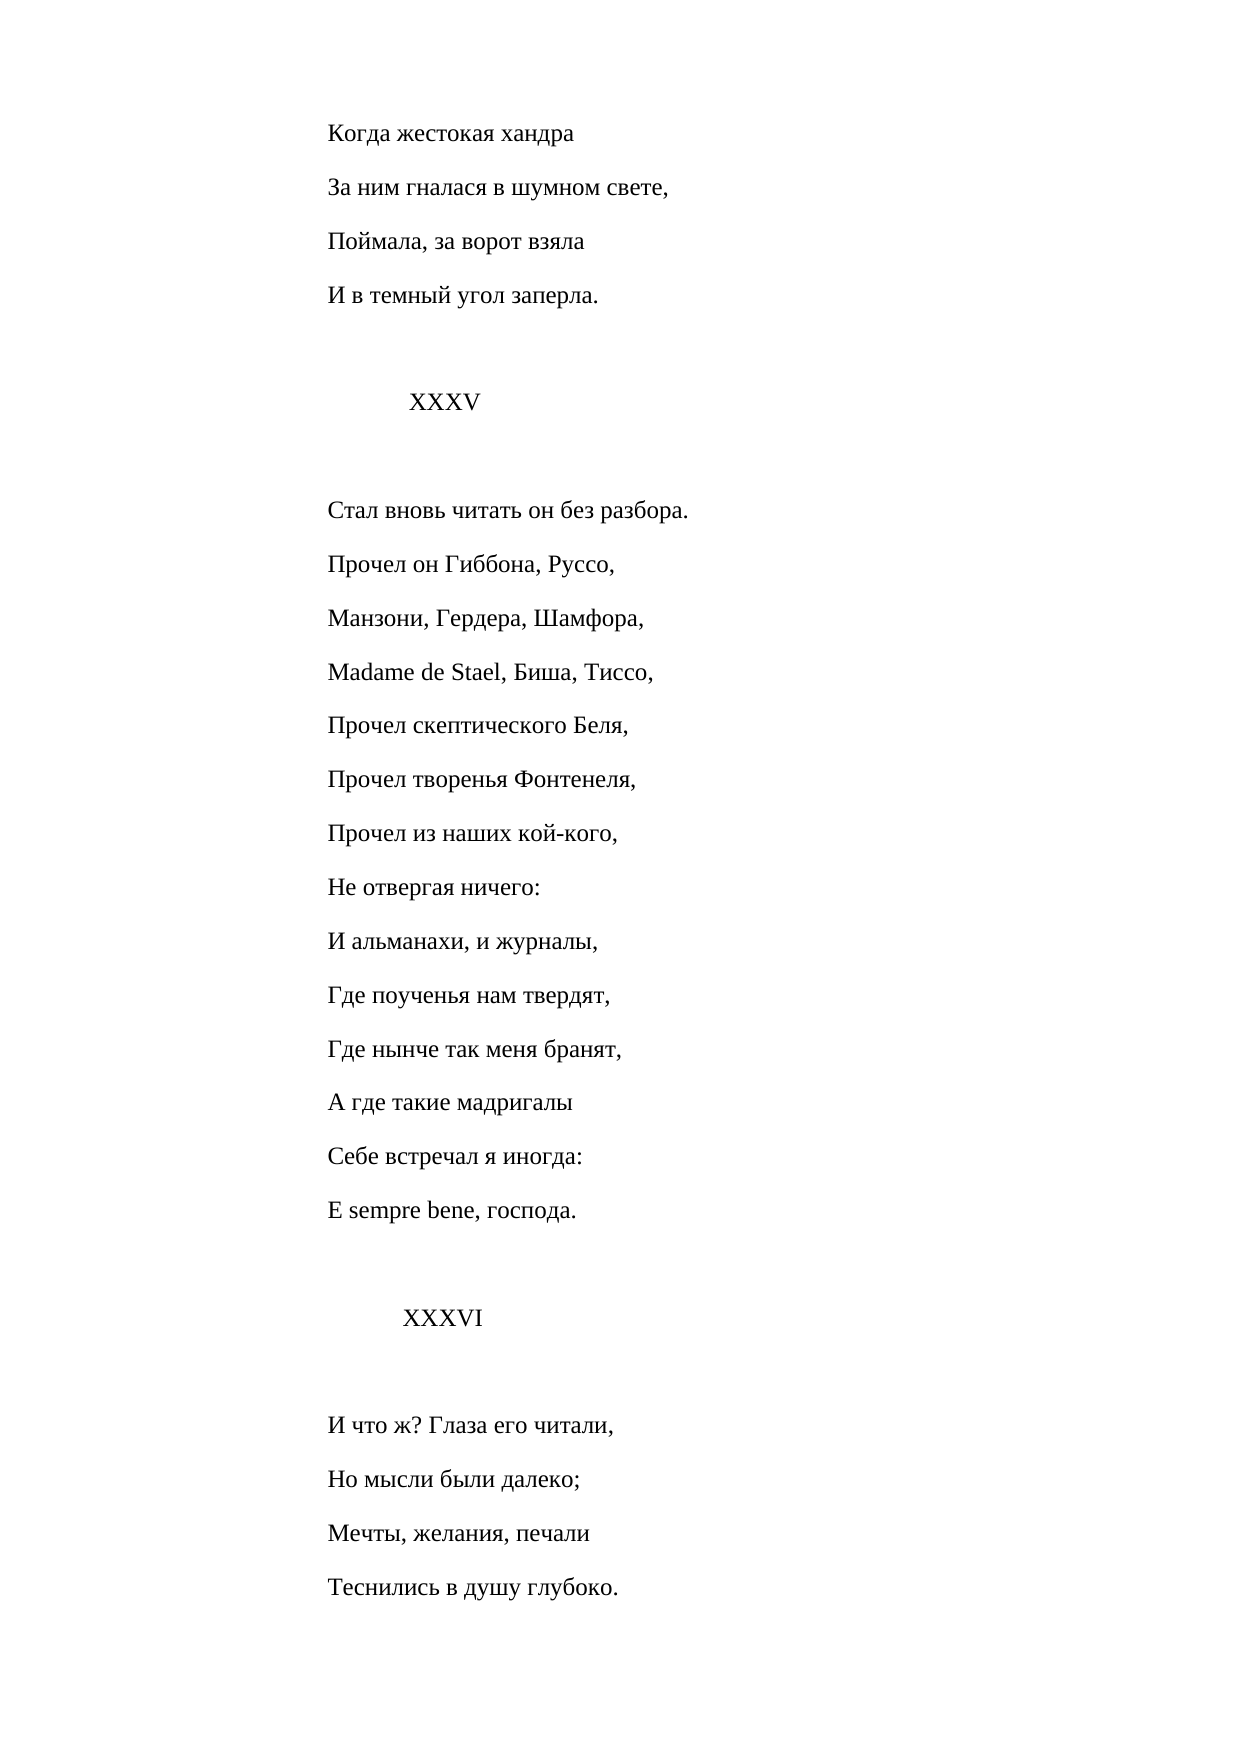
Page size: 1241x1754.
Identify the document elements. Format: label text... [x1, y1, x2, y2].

text Где поученья нам твердят, [177, 980, 1152, 1008]
text Себе встречал я иногда: [177, 1141, 1152, 1170]
text Прочел творенья Фонтенеля, [177, 764, 1152, 793]
text А где такие мадригалы [177, 1087, 1152, 1116]
text Когда жестокая хандра [177, 118, 1152, 147]
text Прочел скептического Беля, [177, 711, 1152, 739]
text За ним гналася в шумном свете, [177, 172, 1152, 201]
text Е sempre bene, господа. [177, 1195, 1152, 1224]
text Но мысли были далеко; [177, 1464, 1152, 1493]
text Поймала, за ворот взяла [177, 226, 1152, 254]
text Прочел он Гиббона, Руссо, [177, 549, 1152, 578]
text Манзони, Гердера, Шамфора, [177, 603, 1152, 632]
text Где нынче так меня бранят, [177, 1034, 1152, 1062]
text Не отвергая ничего: [177, 872, 1152, 901]
text XXXVI [177, 1303, 1152, 1332]
text И в темный угол заперла. [177, 280, 1152, 308]
text И альманахи, и журналы, [177, 926, 1152, 955]
text И что ж? Глаза его читали, [177, 1411, 1152, 1439]
text Стал вновь читать он без разбора. [177, 495, 1152, 524]
text Прочел из наших кой-кого, [177, 818, 1152, 847]
text Мечты, желания, печали [177, 1518, 1152, 1547]
text Madame de Stael, Биша, Тиссо, [177, 657, 1152, 685]
text XXXV [177, 387, 1152, 416]
text Теснились в душу глубоко. [177, 1572, 1152, 1601]
